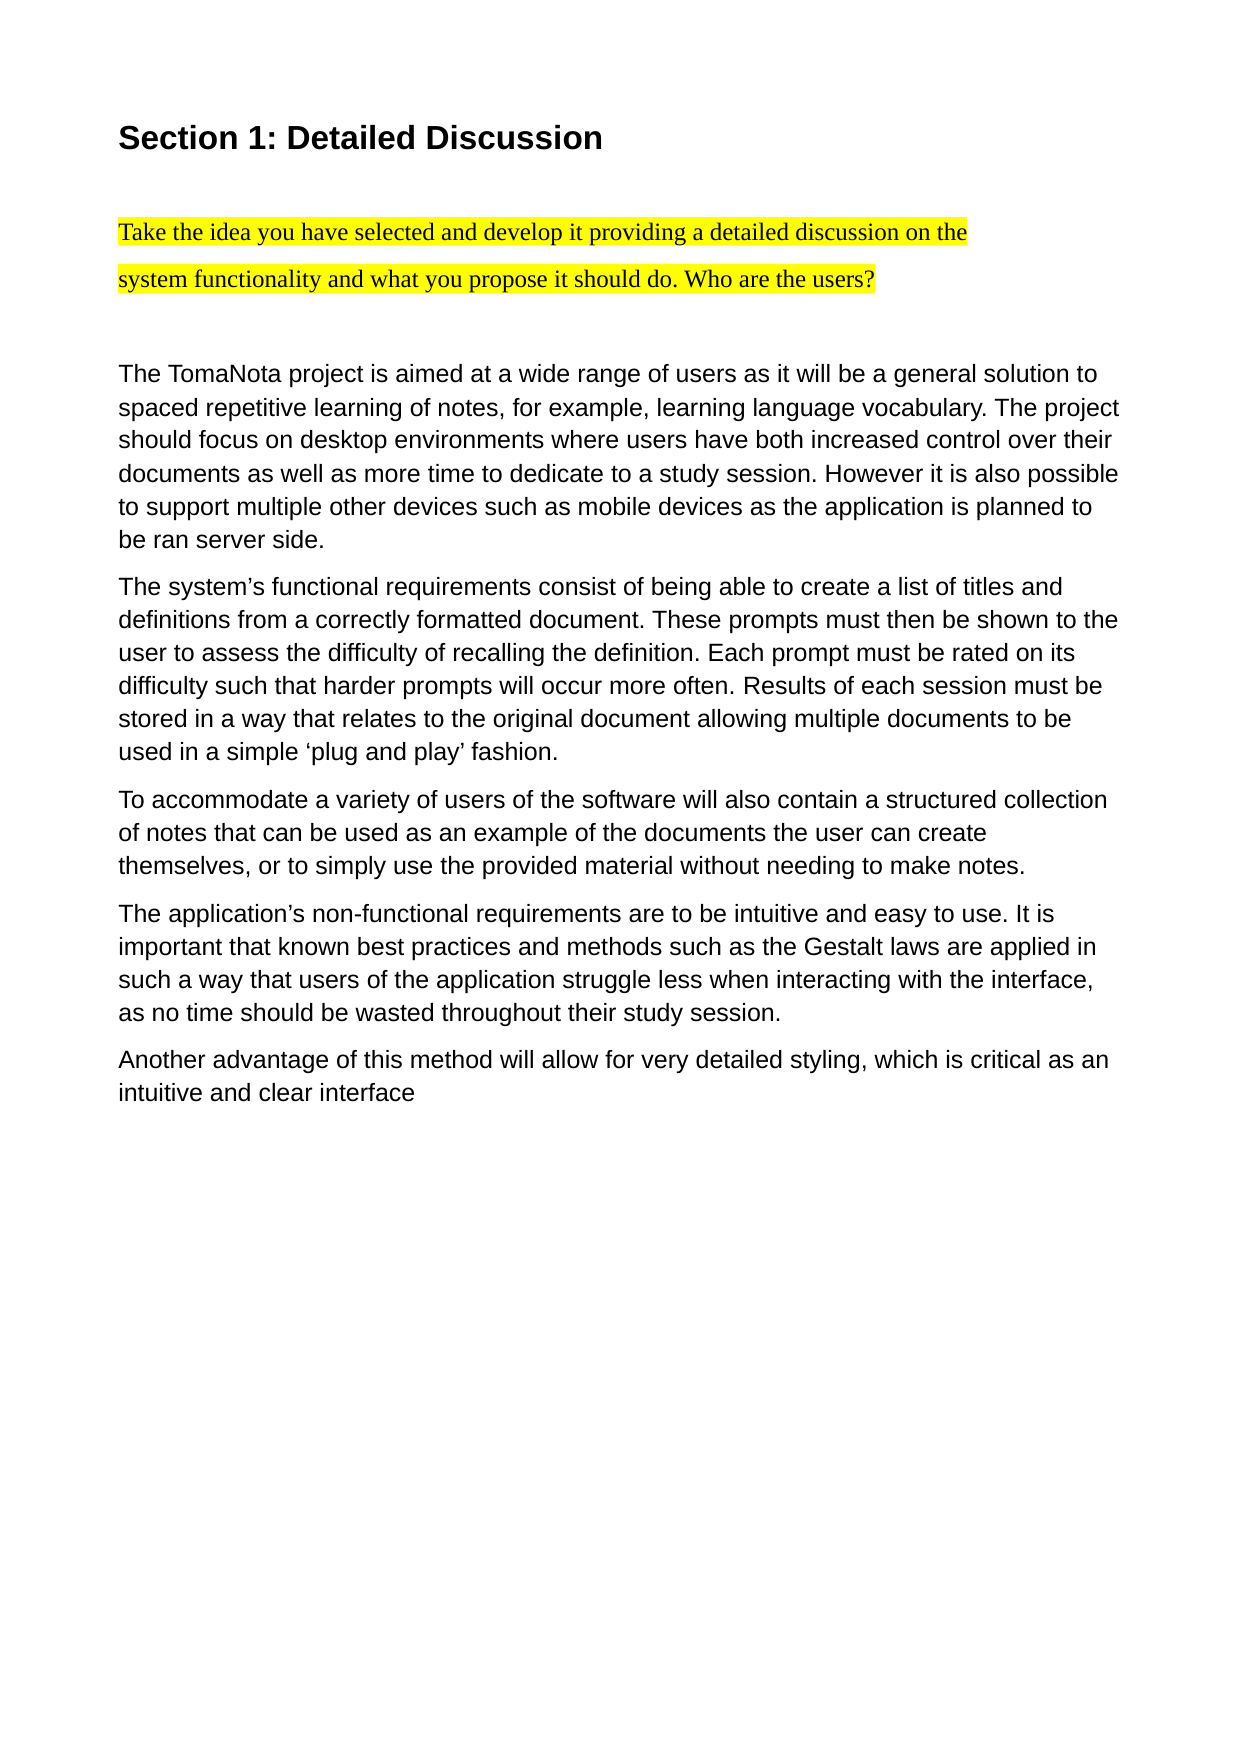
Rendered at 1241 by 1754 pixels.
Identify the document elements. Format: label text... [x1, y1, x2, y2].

text To accommodate a variety of users of the software will also contain a structured collection of notes that can be used as an example of the documents the user can create themselves, or to simply use the provided material without needing to make notes. [118, 785, 1122, 880]
text Take the idea you have selected and develop it providing a detailed discussion on the [118, 217, 1122, 245]
text The application’s non-functional requirements are to be intuitive and easy to use. It is important that known best practices and methods such as the Gestalt laws are applied in such a way that users of the application struggle less when interacting with the interface, as no time should be wasted throughout their study session. [118, 898, 1122, 1026]
text Another advantage of this method will allow for very detailed styling, which is critical as an intuitive and clear interface [118, 1045, 1122, 1107]
subtitle Section 1: Detailed Discussion [118, 118, 1122, 157]
text The system’s functional requirements consist of being able to create a list of titles and definitions from a correctly formatted document. These prompts must then be shown to the user to assess the difficulty of recalling the definition. Each prompt must be rated on its difficulty such that harder prompts will occur more often. Results of each session must be stored in a way that relates to the original document allowing multiple documents to be used in a simple ‘plug and play’ fashion. [118, 572, 1122, 766]
text The TomaNota project is aimed at a wide range of users as it will be a general solution to spaced repetitive learning of notes, for example, learning language vocabulary. The project should focus on desktop environments where users have both increased control over their documents as well as more time to dedicate to a study session. However it is also possible to support multiple other devices such as mobile devices as the application is planned to be ran server side. [118, 359, 1122, 553]
text system functionality and what you propose it should do. Who are the users? [118, 264, 1122, 293]
